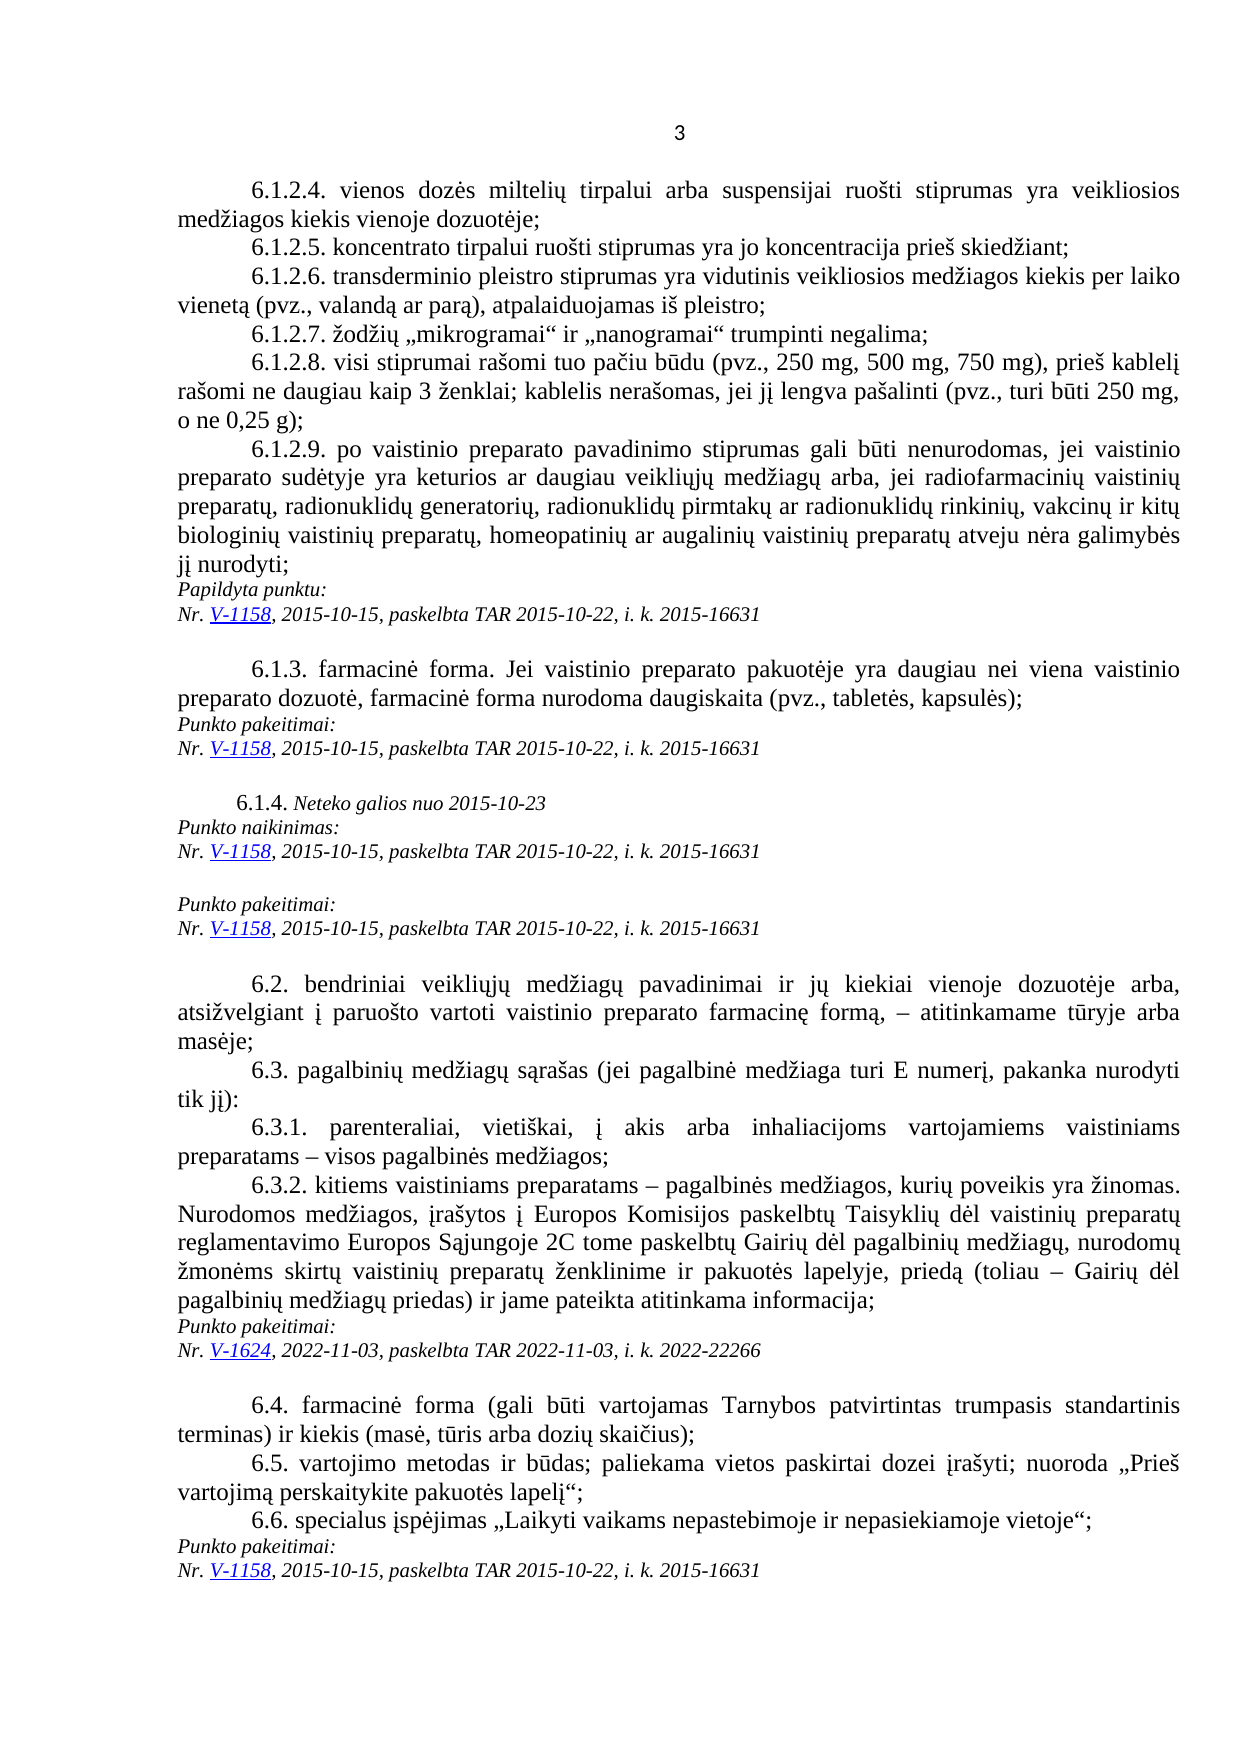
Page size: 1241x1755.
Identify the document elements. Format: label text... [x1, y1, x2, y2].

text Punkto pakeitimai: [177, 892, 1181, 916]
text Nr. V-1158, 2015-10-15, paskelbta TAR 2015-10-22, i. k. 2015-16631 [177, 1558, 1181, 1582]
text 6.2. bendriniai veikliųjų medžiagų pavadinimai ir jų kiekiai vienoje dozuotėje arba, atsižvelgiant į paruošto vartoti vaistinio preparato farmacinę formą, – atitinkamame tūryje arba masėje; [177, 969, 1181, 1055]
text 6.1.2.9. po vaistinio preparato pavadinimo stiprumas gali būti nenurodomas, jei vaistinio preparato sudėtyje yra keturios ar daugiau veikliųjų medžiagų arba, jei radiofarmacinių vaistinių preparatų, radionuklidų generatorių, radionuklidų pirmtakų ar radionuklidų rinkinių, vakcinų ir kitų biologinių vaistinių preparatų, homeopatinių ar augalinių vaistinių preparatų atveju nėra galimybės jį nurodyti; [177, 434, 1181, 577]
text Nr. V-1158, 2015-10-15, paskelbta TAR 2015-10-22, i. k. 2015-16631 [177, 916, 1181, 940]
text 6.3.1. parenteraliai, vietiškai, į akis arba inhaliacijoms vartojamiems vaistiniams preparatams – visos pagalbinės medžiagos; [177, 1112, 1181, 1170]
text 6.4. farmacinė forma (gali būti vartojamas Tarnybos patvirtintas trumpasis standartinis terminas) ir kiekis (masė, tūris arba dozių skaičius); [177, 1391, 1181, 1448]
text 6.1.2.8. visi stiprumai rašomi tuo pačiu būdu (pvz., 250 mg, 500 mg, 750 mg), prieš kablelį rašomi ne daugiau kaip 3 ženklai; kablelis nerašomas, jei jį lengva pašalinti (pvz., turi būti 250 mg, o ne 0,25 g); [177, 347, 1181, 434]
text Punkto pakeitimai: [177, 712, 1181, 736]
text 6.3. pagalbinių medžiagų sąrašas (jei pagalbinė medžiaga turi E numerį, pakanka nurodyti tik jį): [177, 1055, 1181, 1112]
text 6.1.3. farmacinė forma. Jei vaistinio preparato pakuotėje yra daugiau nei viena vaistinio preparato dozuotė, farmacinė forma nurodoma daugiskaita (pvz., tabletės, kapsulės); [177, 654, 1181, 712]
text 6.1.2.7. žodžių „mikrogramai“ ir „nanogramai“ trumpinti negalima; [177, 319, 1181, 347]
text 6.5. vartojimo metodas ir būdas; paliekama vietos paskirtai dozei įrašyti; nuoroda „Prieš vartojimą perskaitykite pakuotės lapelį“; [177, 1448, 1181, 1506]
text Nr. V-1158, 2015-10-15, paskelbta TAR 2015-10-22, i. k. 2015-16631 [177, 736, 1181, 760]
text 6.1.2.6. transderminio pleistro stiprumas yra vidutinis veikliosios medžiagos kiekis per laiko vienetą (pvz., valandą ar parą), atpalaiduojamas iš pleistro; [177, 261, 1181, 319]
text 6.1.2.4. vienos dozės miltelių tirpalui arba suspensijai ruošti stiprumas yra veikliosios medžiagos kiekis vienoje dozuotėje; [177, 175, 1181, 232]
text Papildyta punktu: [177, 577, 1181, 601]
text 6.1.2.5. koncentrato tirpalui ruošti stiprumas yra jo koncentracija prieš skiedžiant; [177, 232, 1181, 261]
text Punkto naikinimas: [177, 815, 1181, 839]
text Nr. V-1624, 2022-11-03, paskelbta TAR 2022-11-03, i. k. 2022-22266 [177, 1338, 1181, 1362]
text 6.1.4. Neteko galios nuo 2015-10-23 [177, 789, 1181, 815]
text 6.6. specialus įspėjimas „Laikyti vaikams nepastebimoje ir nepasiekiamoje vietoje“; [177, 1506, 1181, 1534]
text Punkto pakeitimai: [177, 1314, 1181, 1338]
text Nr. V-1158, 2015-10-15, paskelbta TAR 2015-10-22, i. k. 2015-16631 [177, 601, 1181, 626]
text Nr. V-1158, 2015-10-15, paskelbta TAR 2015-10-22, i. k. 2015-16631 [177, 839, 1181, 863]
text Punkto pakeitimai: [177, 1534, 1181, 1558]
text 6.3.2. kitiems vaistiniams preparatams – pagalbinės medžiagos, kurių poveikis yra žinomas. Nurodomos medžiagos, įrašytos į Europos Komisijos paskelbtų Taisyklių dėl vaistinių preparatų reglamentavimo Europos Sąjungoje 2C tome paskelbtų Gairių dėl pagalbinių medžiagų, nurodomų žmonėms skirtų vaistinių preparatų ženklinime ir pakuotės lapelyje, priedą (toliau – Gairių dėl pagalbinių medžiagų priedas) ir jame pateikta atitinkama informacija; [177, 1170, 1181, 1314]
